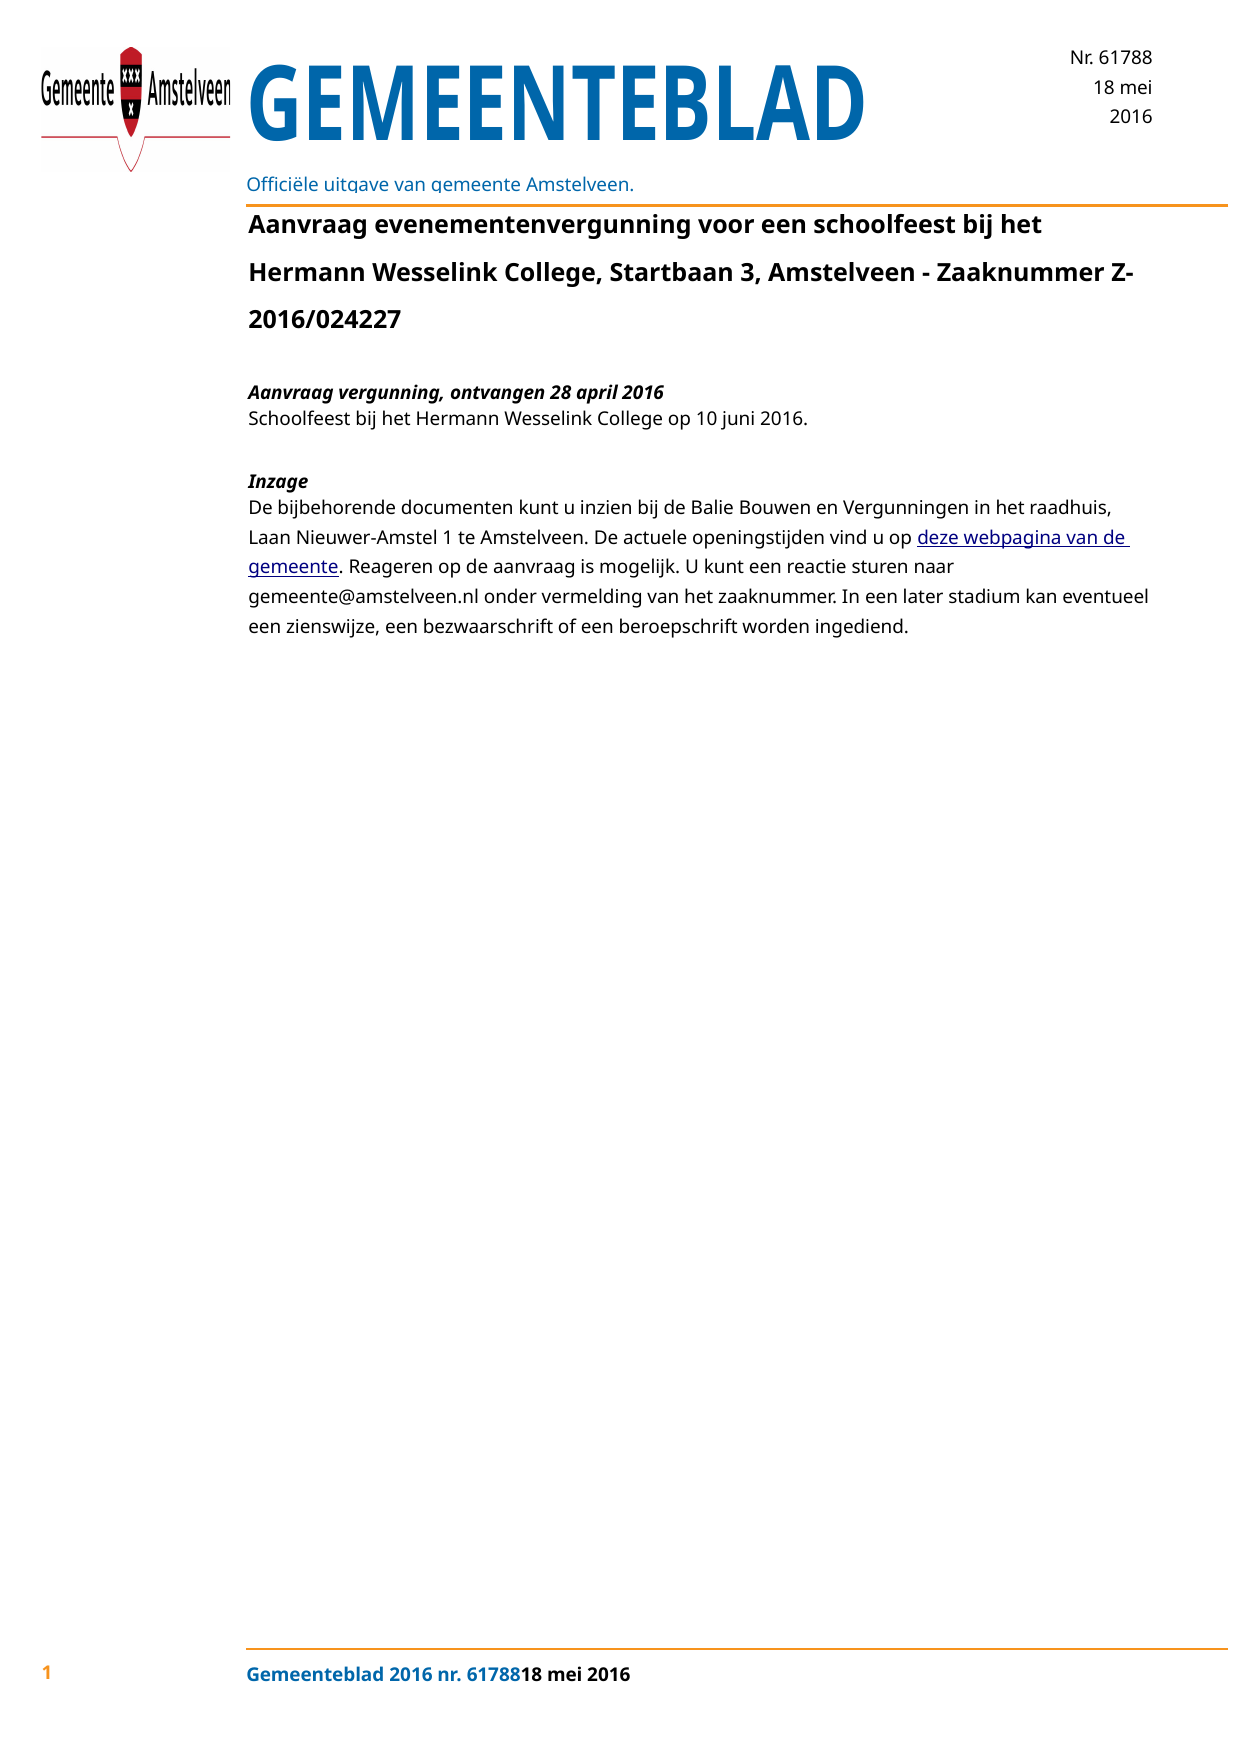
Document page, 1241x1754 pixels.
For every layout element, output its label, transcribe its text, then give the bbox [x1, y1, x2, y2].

text Aanvraag evenementenvergunning voor een schoolfeest bij het Hermann Wesselink College, Startbaan 3, Amstelveen - Zaaknummer Z-2016/024227 [248, 207, 1152, 336]
picture [41, 47, 231, 172]
text Schoolfeest bij het Hermann Wesselink College op 10 juni 2016. [248, 405, 1152, 431]
text Aanvraag vergunning, ontvangen 28 april 2016 [248, 379, 1152, 405]
text De bijbehorende documenten kunt u inzien bij de Balie Bouwen en Vergunningen in het raadhuis, Laan Nieuwer-Amstel 1 te Amstelveen. De actuele openingstijden vind u op deze webpagina van de gemeente. Reageren op de aanvraag is mogelijk. U kunt een reactie sturen naar gemeente@amstelveen.nl onder vermelding van het zaaknummer. In een later stadium kan eventueel een zienswijze, een bezwaarschrift of een beroepschrift worden ingediend. [248, 494, 1152, 638]
text Inzage [248, 469, 1152, 494]
